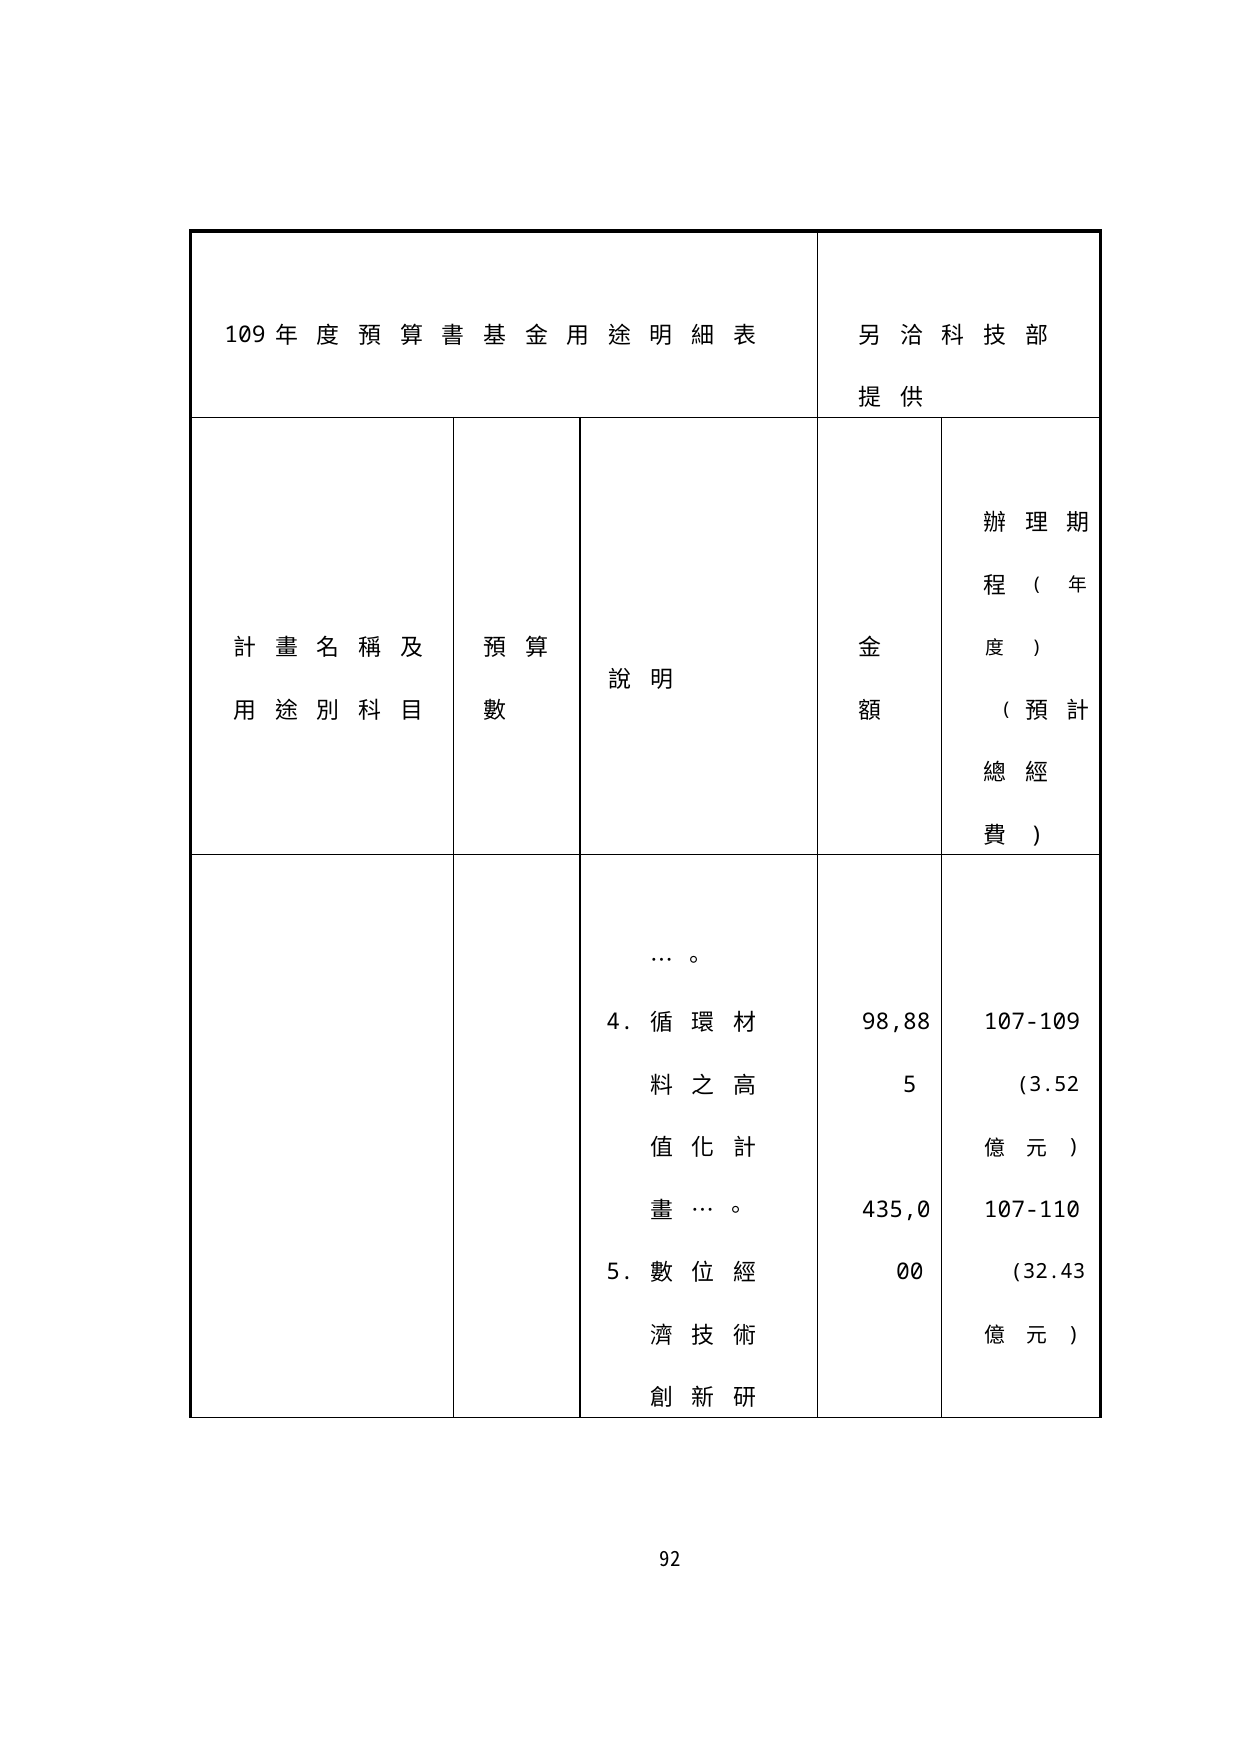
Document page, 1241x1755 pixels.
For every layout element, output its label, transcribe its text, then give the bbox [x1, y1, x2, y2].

table_cell …。 4.循環材料之高值化計畫…。 5.數位經濟技術創新研 [581, 855, 817, 1417]
table_cell [192, 855, 453, 1417]
table_cell 說明 [581, 418, 817, 854]
table_cell 預算數 [454, 418, 579, 854]
table_header 另洽科技部提供 [818, 233, 1099, 417]
table_cell 98,885 435,000 [818, 855, 941, 1417]
table_header 109年度預算書基金用途明細表 [192, 233, 817, 417]
table_cell 計畫名稱及用途別科目 [192, 418, 453, 854]
table_cell 金額 [818, 418, 941, 854]
table_cell [454, 855, 579, 1417]
table_cell 107-109 (3.52億元) 107-110 (32.43億元) [942, 855, 1099, 1417]
table_cell 辦理期程(年度) (預計總經費) [942, 418, 1099, 854]
